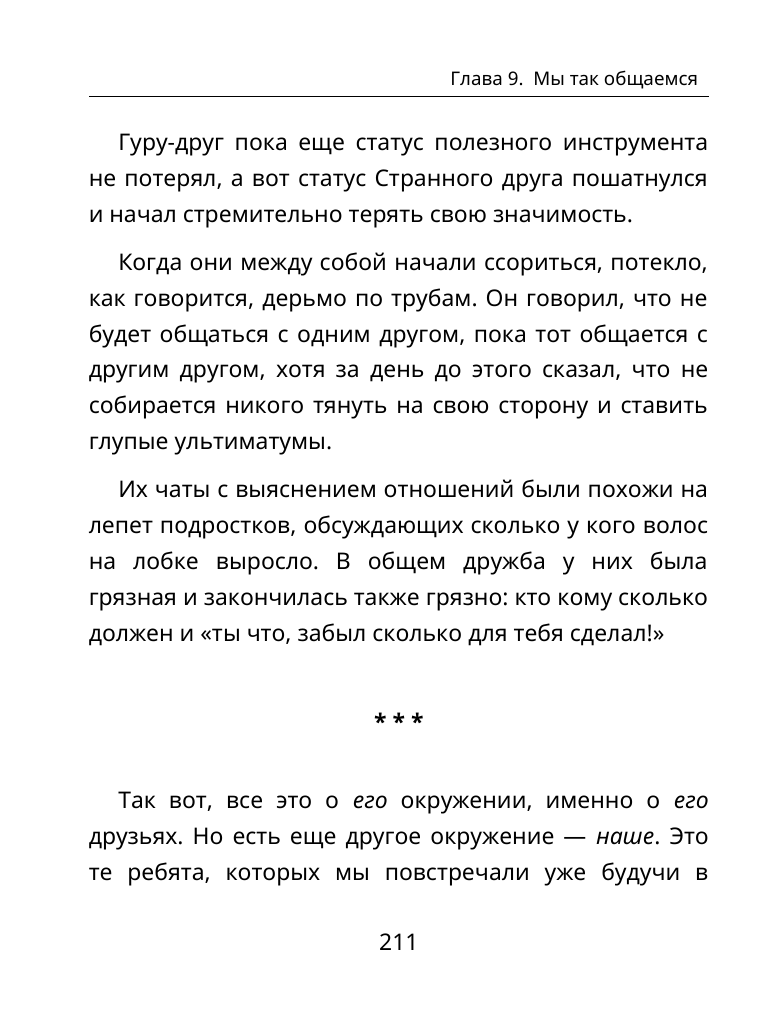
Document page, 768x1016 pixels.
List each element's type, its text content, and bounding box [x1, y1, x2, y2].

text Их чаты с выяснением отношений были похожи на лепет подростков, обсуждающих сколько у кого волос на лобке выросло. В общем дружба у них была грязная и закончилась также грязно: кто кому сколько должен и «ты что, забыл сколько для тебя сделал!» [88, 473, 709, 648]
text Когда они между собой начали ссориться, потекло, как говорится, дерьмо по трубам. Он говорил, что не будет общаться с одним другом, пока тот общается с другим другом, хотя за день до этого сказал, что не собирается никого тянуть на свою сторону и ставить глупые ультиматумы. [88, 246, 709, 457]
subtitle * * * [88, 706, 709, 737]
text Так вот, все это о его окружении, именно о его друзьях. Но есть еще другое окружение — наше. Это те ребята, которых мы повстречали уже будучи в [88, 784, 709, 887]
text Гуру-друг пока еще статус полезного инструмента не потерял, а вот статус Странного друга пошатнулся и начал стремительно терять свою значимость. [88, 126, 709, 229]
